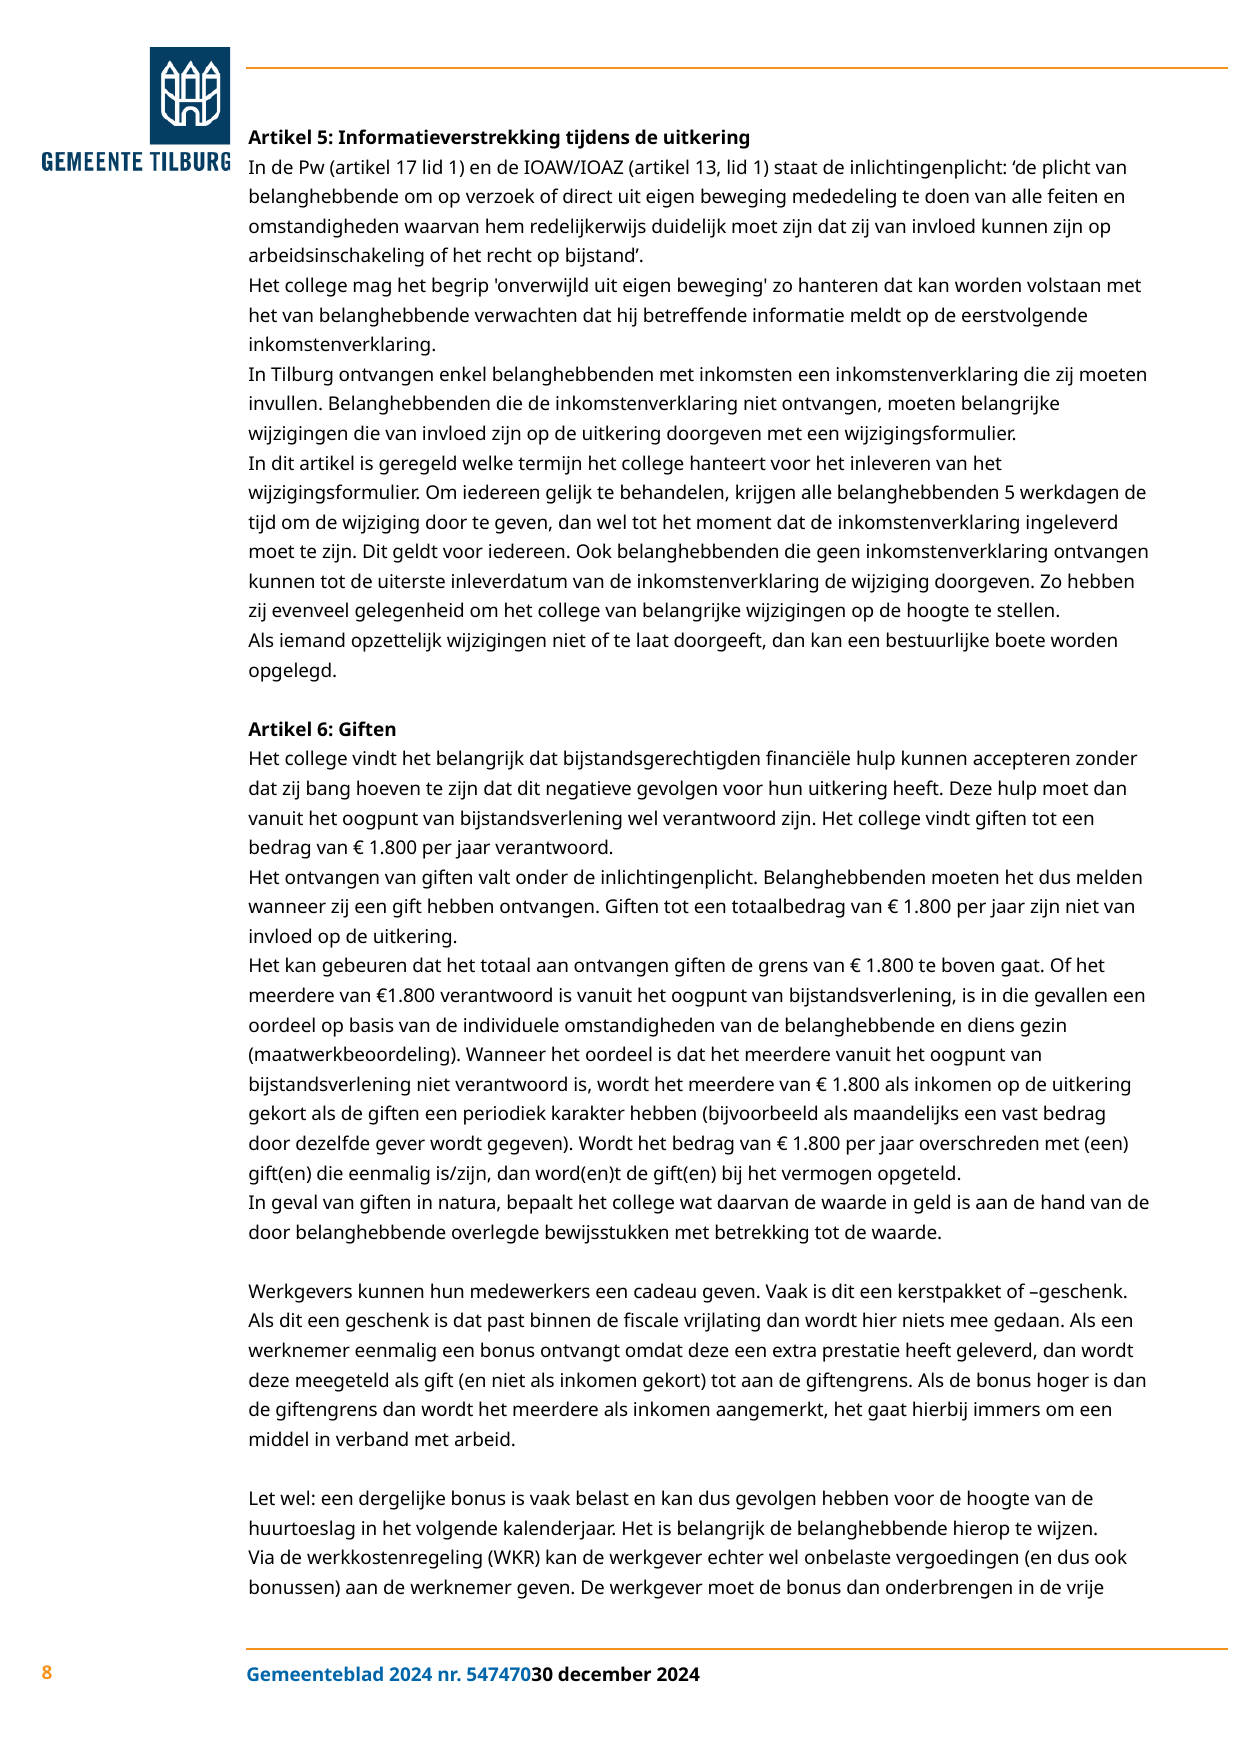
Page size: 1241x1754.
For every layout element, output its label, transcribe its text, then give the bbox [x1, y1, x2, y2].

text Het kan gebeuren dat het totaal aan ontvangen giften de grens van € 1.800 te boven gaat. Of het meerdere van €1.800 verantwoord is vanuit het oogpunt van bijstandsverlening, is in die gevallen een oordeel op basis van de individuele omstandigheden van de belanghebbende en diens gezin (maatwerkbeoordeling). Wanneer het oordeel is dat het meerdere vanuit het oogpunt van bijstandsverlening niet verantwoord is, wordt het meerdere van € 1.800 als inkomen op de uitkering gekort als de giften een periodiek karakter hebben (bijvoorbeeld als maandelijks een vast bedrag door dezelfde gever wordt gegeven). Wordt het bedrag van € 1.800 per jaar overschreden met (een) gift(en) die eenmalig is/zijn, dan word(en)t de gift(en) bij het vermogen opgeteld. [248, 953, 1152, 1186]
picture [41, 47, 231, 172]
text Artikel 6: Giften [248, 716, 1152, 742]
text Het college vindt het belangrijk dat bijstandsgerechtigden financiële hulp kunnen accepteren zonder dat zij bang hoeven te zijn dat dit negatieve gevolgen voor hun uitkering heeft. Deze hulp moet dan vanuit het oogpunt van bijstandsverlening wel verantwoord zijn. Het college vindt giften tot een bedrag van € 1.800 per jaar verantwoord. [248, 746, 1152, 860]
text Het college mag het begrip 'onverwijld uit eigen beweging' zo hanteren dat kan worden volstaan met het van belanghebbende verwachten dat hij betreffende informatie meldt op de eerstvolgende inkomstenverklaring. [248, 272, 1152, 357]
text Artikel 5: Informatieverstrekking tijdens de uitkering [248, 124, 1152, 150]
text Werkgevers kunnen hun medewerkers een cadeau geven. Vaak is dit een kerstpakket of –geschenk. Als dit een geschenk is dat past binnen de fiscale vrijlating dan wordt hier niets mee gedaan. Als een werknemer eenmalig een bonus ontvangt omdat deze een extra prestatie heeft geleverd, dan wordt deze meegeteld als gift (en niet als inkomen gekort) tot aan de giftengrens. Als de bonus hoger is dan de giftengrens dan wordt het meerdere als inkomen aangemerkt, het gaat hierbij immers om een middel in verband met arbeid. [248, 1278, 1152, 1452]
text In geval van giften in natura, bepaalt het college wat daarvan de waarde in geld is aan de hand van de door belanghebbende overlegde bewijsstukken met betrekking tot de waarde. [248, 1189, 1152, 1245]
text In de Pw (artikel 17 lid 1) en de IOAW/IOAZ (artikel 13, lid 1) staat de inlichtingenplicht: ‘de plicht van belanghebbende om op verzoek of direct uit eigen beweging mededeling te doen van alle feiten en omstandigheden waarvan hem redelijkerwijs duidelijk moet zijn dat zij van invloed kunnen zijn op arbeidsinschakeling of het recht op bijstand’. [248, 154, 1152, 268]
text Let wel: een dergelijke bonus is vaak belast en kan dus gevolgen hebben voor de hoogte van de huurtoeslag in het volgende kalenderjaar. Het is belangrijk de belanghebbende hierop te wijzen. [248, 1485, 1152, 1541]
text Als iemand opzettelijk wijzigingen niet of te laat doorgeeft, dan kan een bestuurlijke boete worden opgelegd. [248, 627, 1152, 683]
text In Tilburg ontvangen enkel belanghebbenden met inkomsten een inkomstenverklaring die zij moeten invullen. Belanghebbenden die de inkomstenverklaring niet ontvangen, moeten belangrijke wijzigingen die van invloed zijn op de uitkering doorgeven met een wijzigingsformulier. [248, 361, 1152, 446]
text In dit artikel is geregeld welke termijn het college hanteert voor het inleveren van het wijzigingsformulier. Om iedereen gelijk te behandelen, krijgen alle belanghebbenden 5 werkdagen de tijd om de wijziging door te geven, dan wel tot het moment dat de inkomstenverklaring ingeleverd moet te zijn. Dit geldt voor iedereen. Ook belanghebbenden die geen inkomstenverklaring ontvangen kunnen tot de uiterste inleverdatum van de inkomstenverklaring de wijziging doorgeven. Zo hebben zij evenveel gelegenheid om het college van belangrijke wijzigingen op de hoogte te stellen. [248, 450, 1152, 623]
text Via de werkkostenregeling (WKR) kan de werkgever echter wel onbelaste vergoedingen (en dus ook bonussen) aan de werknemer geven. De werkgever moet de bonus dan onderbrengen in de vrije [248, 1544, 1152, 1600]
text Het ontvangen van giften valt onder de inlichtingenplicht. Belanghebbenden moeten het dus melden wanneer zij een gift hebben ontvangen. Giften tot een totaalbedrag van € 1.800 per jaar zijn niet van invloed op de uitkering. [248, 864, 1152, 949]
